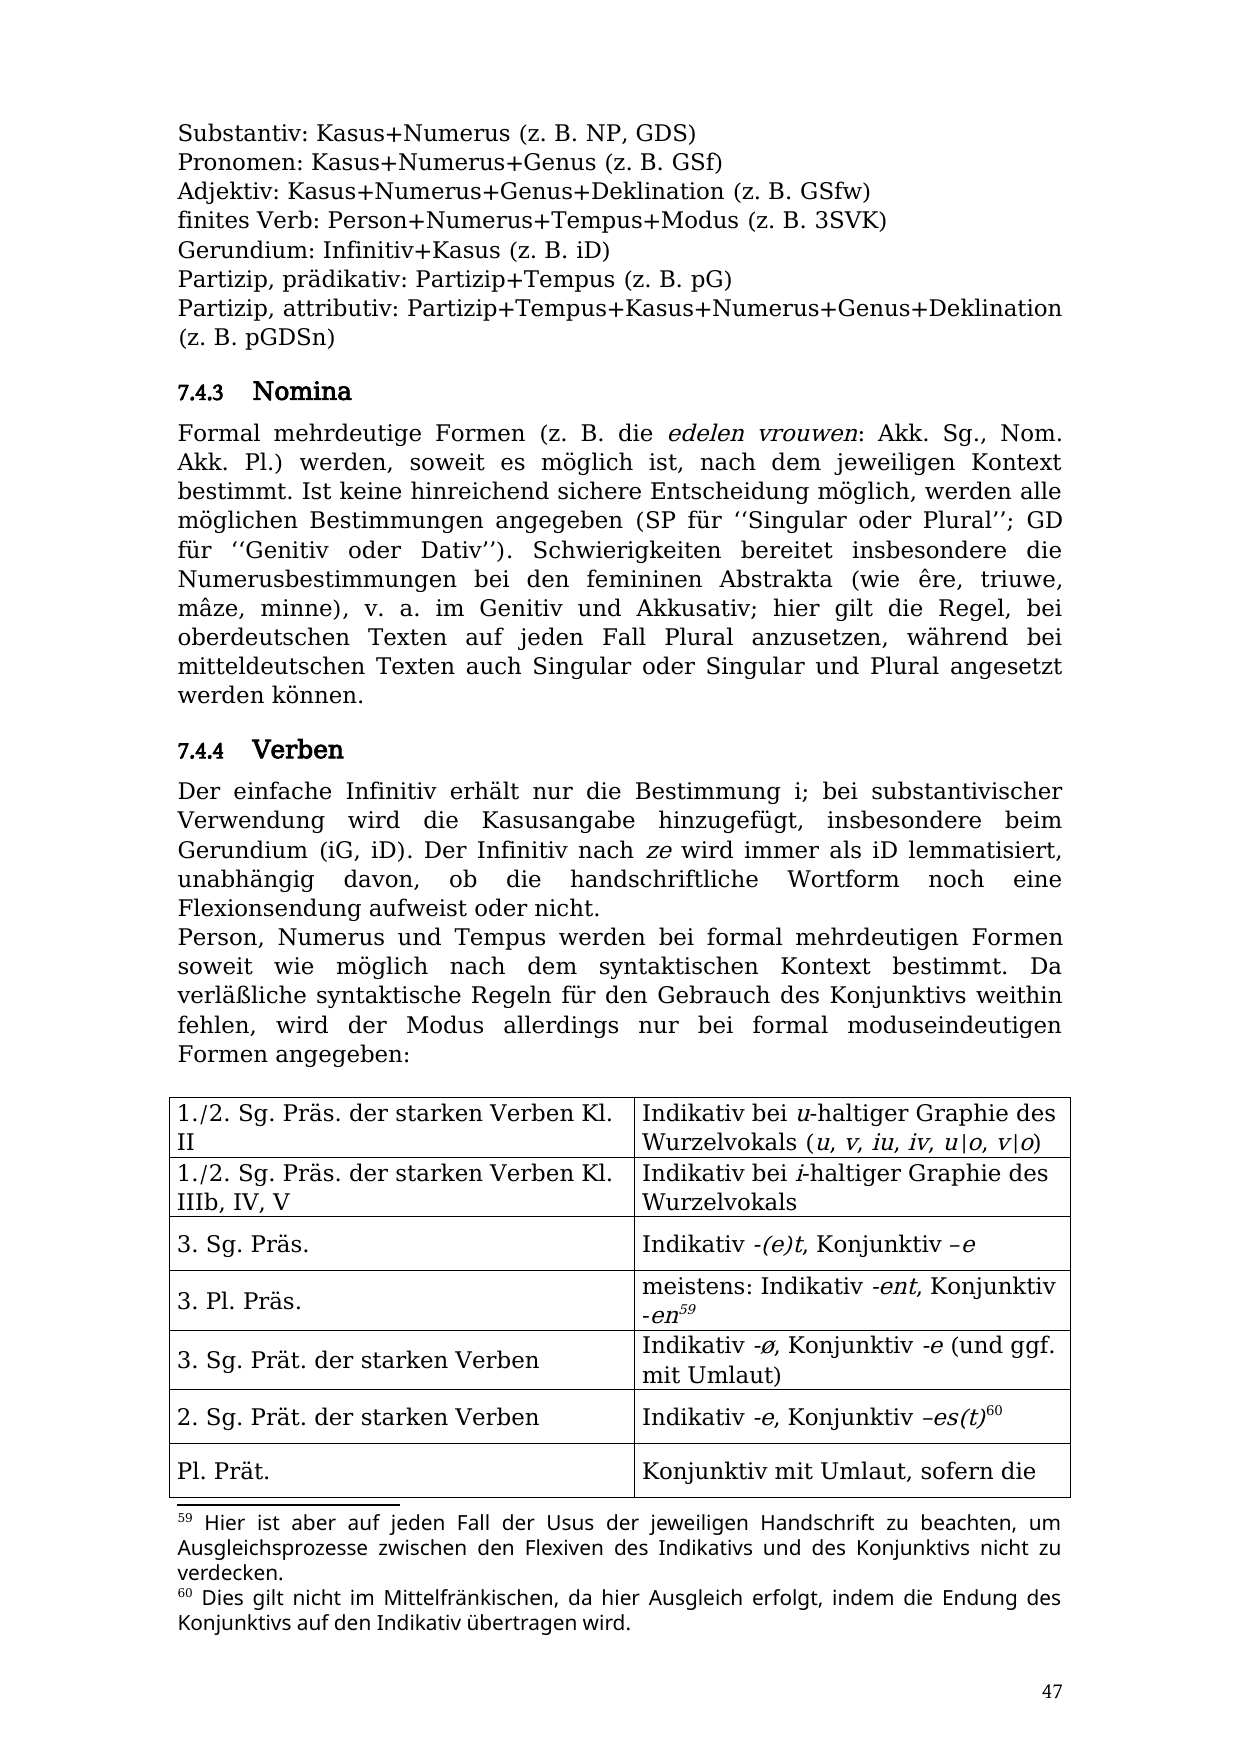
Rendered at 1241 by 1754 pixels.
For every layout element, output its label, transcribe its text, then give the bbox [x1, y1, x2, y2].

table_header Indikativ bei u-haltiger Graphie des Wurzelvokals (u, v, iu, iv, u\o, v\o) [635, 1098, 1070, 1157]
subtitle Verben [177, 735, 1063, 764]
table_header 1./2. Sg. Präs. der starken Verben Kl. II [170, 1098, 634, 1157]
table_cell meistens: Indikativ -ent, Konjunktiv -en [635, 1271, 1070, 1329]
text Substantiv: Kasus+Numerus (z. B. NP, GDS) [177, 118, 1063, 147]
subtitle Nomina [177, 376, 1063, 406]
table_cell Indikativ -(e)t, Konjunktiv –e [635, 1217, 1070, 1270]
table_cell 2. Sg. Prät. der starken Verben [170, 1390, 634, 1443]
text Partizip, prädikativ: Partizip+Tempus (z. B. pG) [177, 264, 1063, 293]
text Partizip, attributiv: Partizip+Tempus+Kasus+Numerus+Genus+Deklination (z. B. pGDSn) [177, 293, 1063, 351]
table_cell Indikativ bei i-haltiger Graphie des Wurzelvokals [635, 1158, 1070, 1216]
table_cell 3. Sg. Präs. [170, 1217, 634, 1270]
table_cell Konjunktiv mit Umlaut, sofern die [635, 1444, 1070, 1497]
text Pronomen: Kasus+Numerus+Genus (z. B. GSf) [177, 147, 1063, 176]
text finites Verb: Person+Numerus+Tempus+Modus (z. B. 3SVK) [177, 206, 1063, 235]
table_cell 3. Sg. Prät. der starken Verben [170, 1331, 634, 1389]
table_cell 1./2. Sg. Präs. der starken Verben Kl. IIIb, IV, V [170, 1158, 634, 1216]
table_cell Indikativ -ø, Konjunktiv -e (und ggf. mit Umlaut) [635, 1331, 1070, 1389]
text Adjektiv: Kasus+Numerus+Genus+Deklination (z. B. GSfw) [177, 176, 1063, 206]
text Gerundium: Infinitiv+Kasus (z. B. iD) [177, 235, 1063, 264]
text Der einfache Infinitiv erhält nur die Bestimmung i; bei substantivischer Verwendung wird die Kasusangabe hinzugefügt, insbesondere beim Gerundium (iG, iD). Der Infinitiv nach ze wird immer als iD lemmatisiert, unabhängig davon, ob die handschriftliche Wortform noch eine Flexionsendung aufweist oder nicht. [177, 776, 1063, 922]
table_cell 3. Pl. Präs. [170, 1271, 634, 1329]
table_cell Indikativ -e, Konjunktiv –es(t) [635, 1390, 1070, 1443]
text Person, Numerus und Tempus werden bei formal mehrdeutigen For­men soweit wie möglich nach dem syntaktischen Kontext bestimmt. Da verläßliche syntaktische Regeln für den Gebrauch des Konjunktivs weithin fehlen, wird der Modus allerdings nur bei formal moduseindeutigen Formen angegeben: [177, 922, 1063, 1068]
table_cell Pl. Prät. [170, 1444, 634, 1497]
text Formal mehrdeutige Formen (z. B. die edelen vrouwen: Akk. Sg., Nom. Akk. Pl.) werden, soweit es möglich ist, nach dem jeweiligen Kontext bestimmt. Ist keine hinreichend sichere Entscheidung möglich, werden alle möglichen Bestimmungen angegeben (SP für ‘‘Singular oder Plural’’; GD für ‘‘Genitiv oder Dativ’’). Schwierigkeiten bereitet insbesondere die Numerusbestimmungen bei den femininen Abstrakta (wie êre, triuwe, mâze, minne), v. a. im Genitiv und Akkusativ; hier gilt die Regel, bei oberdeutschen Texten auf jeden Fall Plural anzusetzen, während bei mitteldeutschen Texten auch Singular oder Singular und Plural angesetzt werden können. [177, 418, 1063, 710]
